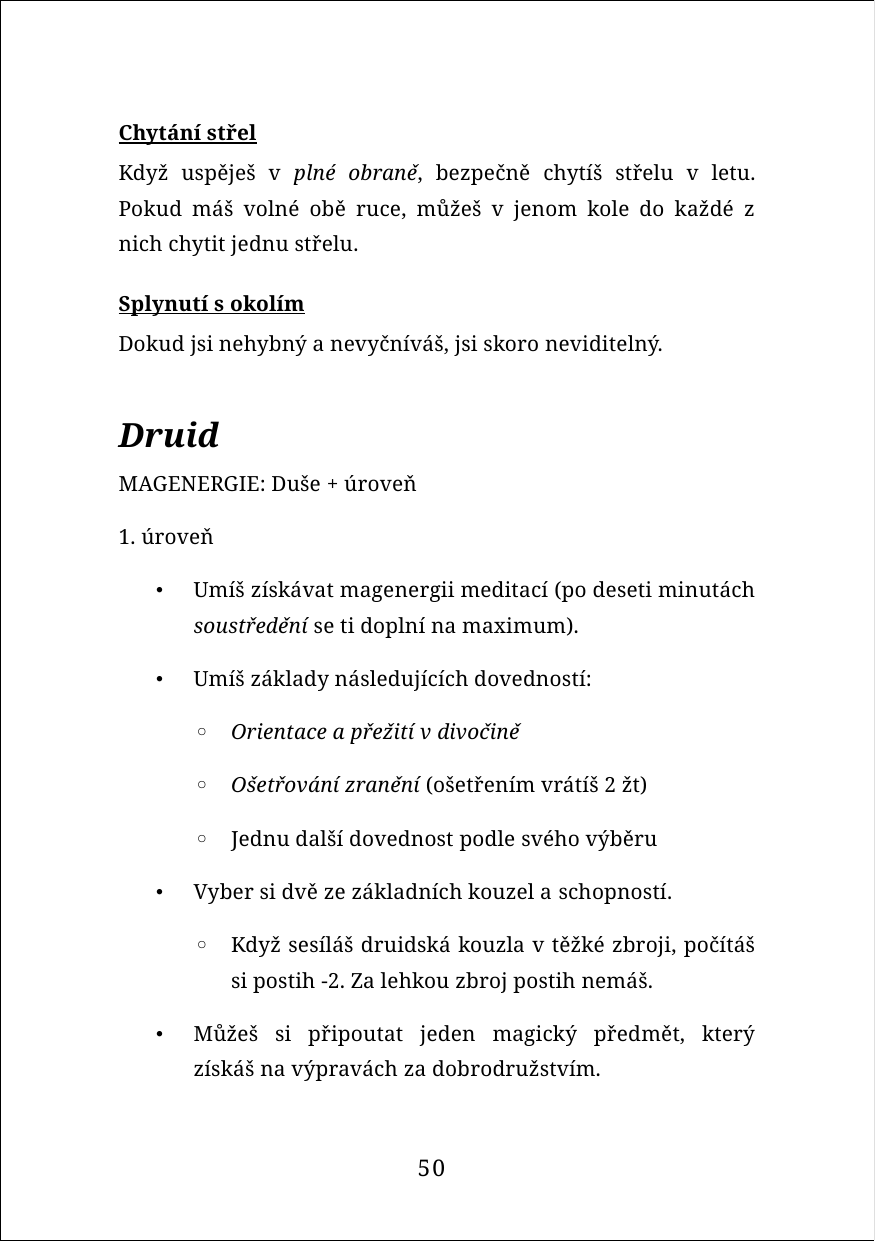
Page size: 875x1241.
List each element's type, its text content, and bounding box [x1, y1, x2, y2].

list Umíš získávat magenergii meditací (po deseti minutách soustředění se ti doplní na maximum). [156, 575, 756, 639]
list Orientace a přežití v divočině [193, 717, 756, 746]
list Můžeš si připoutat jeden magický předmět, který získáš na výpravách za dobrodružstvím. [156, 1019, 756, 1083]
text MAGENERGIE: Duše + úroveň [118, 469, 756, 497]
text Když uspěješ v plné obraně, bezpečně chytíš střelu v letu. Pokud máš volné obě ruce, můžeš v jenom kole do každé z nich chytit jednu střelu. [118, 158, 756, 258]
text Dokud jsi nehybný a nevyčníváš, jsi skoro neviditelný. [118, 329, 756, 357]
subtitle Chytání střel [118, 118, 756, 147]
subtitle Druid [118, 412, 756, 457]
list Když sesíláš druidská kouzla v těžké zbroji, počítáš si postih -2. Za lehkou zbroj postih nemáš. [193, 930, 756, 994]
subtitle Splynutí s okolím [118, 289, 756, 317]
list Ošetřování zranění (ošetřením vrátíš 2 žt) [193, 771, 756, 799]
list Umíš základy následujících dovedností: [156, 664, 756, 692]
text 1. úroveň [118, 522, 756, 551]
list Jednu další dovednost podle svého výběru [193, 824, 756, 852]
list Vyber si dvě ze základních kouzel a schopností. [156, 877, 756, 905]
